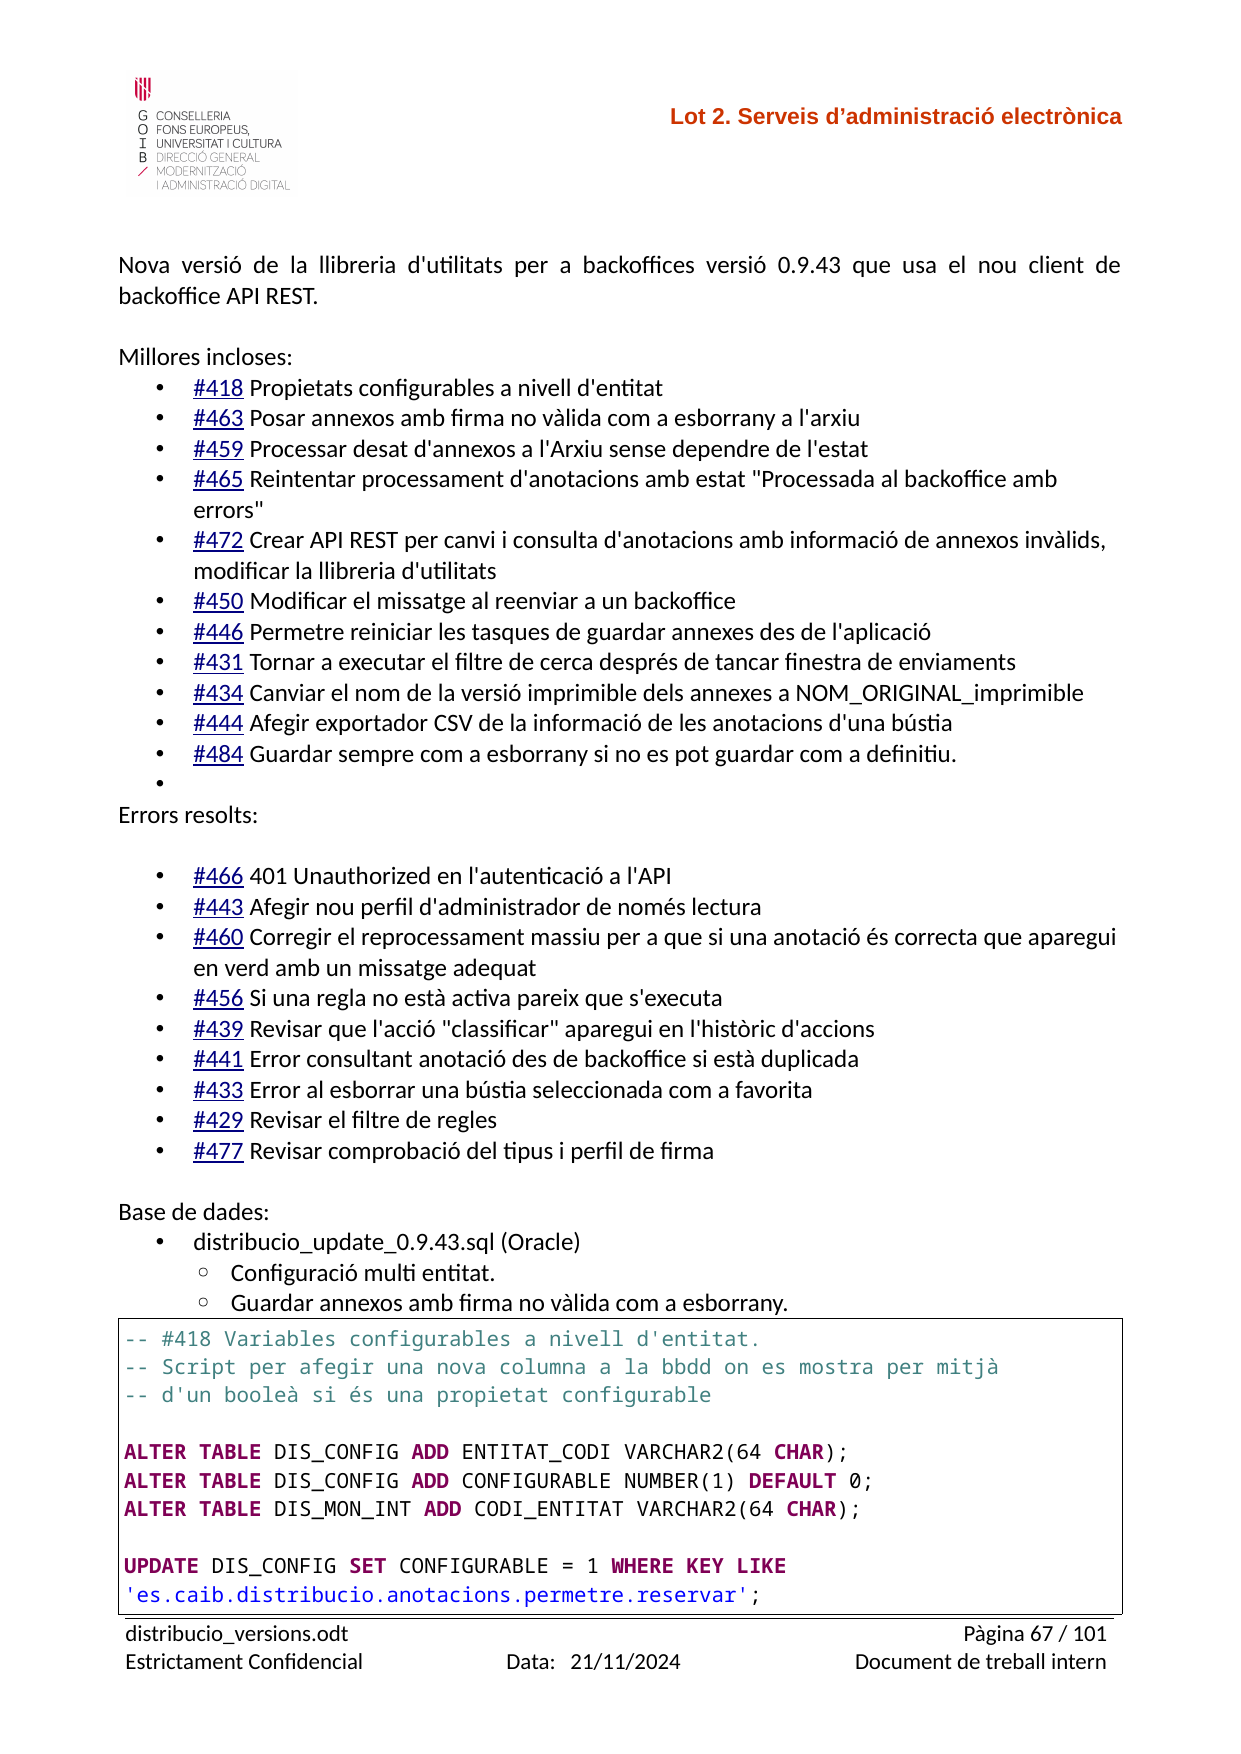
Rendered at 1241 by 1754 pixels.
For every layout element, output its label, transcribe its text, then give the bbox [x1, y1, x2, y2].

list #463 Posar annexos amb firma no vàlida com a esborrany a l'arxiu [156, 402, 1122, 433]
text Base de dades: [118, 1196, 1122, 1226]
list #443 Afegir nou perfil d'administrador de només lectura [156, 891, 1122, 921]
list #472 Crear API REST per canvi i consulta d'anotacions amb informació de annexos invàlids, modificar la llibreria d'utilitats [156, 524, 1122, 585]
list #429 Revisar el filtre de regles [156, 1104, 1122, 1135]
list Guardar annexos amb firma no vàlida com a esborrany. [193, 1287, 1122, 1318]
table_header -- #418 Variables configurables a nivell d'entitat. -- Script per afegir una nova columna a la bbdd on es mostra per mitjà -- d'un booleà si és una propietat configurable ALTER TABLE DIS_CONFIG ADD ENTITAT_CODI VARCHAR2(64 CHAR); ALTER TABLE DIS_CONFIG ADD CONFIGURABLE NUMBER(1) DEFAULT 0; ALTER TABLE DIS_MON_INT ADD CODI_ENTITAT VARCHAR2(64 CHAR); UPDATE DIS_CONFIG SET CONFIGURABLE = 1 WHERE KEY LIKE 'es.caib.distribucio.anotacions.permetre.reservar'; [119, 1319, 1122, 1614]
list #456 Si una regla no està activa pareix que s'executa [156, 982, 1122, 1013]
list #433 Error al esborrar una bústia seleccionada com a favorita [156, 1074, 1122, 1104]
list #434 Canviar el nom de la versió imprimible dels annexes a NOM_ORIGINAL_imprimible [156, 677, 1122, 707]
list #465 Reintentar processament d'anotacions amb estat "Processada al backoffice amb errors" [156, 463, 1122, 524]
text Millores incloses: [118, 341, 1122, 372]
list #484 Guardar sempre com a esborrany si no es pot guardar com a definitiu. [156, 738, 1122, 768]
list #439 Revisar que l'acció "classificar" aparegui en l'històric d'accions [156, 1013, 1122, 1043]
list #444 Afegir exportador CSV de la informació de les anotacions d'una bústia [156, 707, 1122, 738]
list #459 Processar desat d'annexos a l'Arxiu sense dependre de l'estat [156, 433, 1122, 463]
list #441 Error consultant anotació des de backoffice si està duplicada [156, 1043, 1122, 1074]
list #431 Tornar a executar el filtre de cerca després de tancar finestra de enviaments [156, 646, 1122, 677]
list #466 401 Unauthorized en l'autenticació a l'API [156, 860, 1122, 891]
picture [126, 70, 299, 197]
list #460 Corregir el reprocessament massiu per a que si una anotació és correcta que aparegui en verd amb un missatge adequat [156, 921, 1122, 982]
list #477 Revisar comprobació del tipus i perfil de firma [156, 1135, 1122, 1165]
text Errors resolts: [118, 799, 1122, 829]
list Configuració multi entitat. [193, 1257, 1122, 1287]
text Nova versió de la llibreria d'utilitats per a backoffices versió 0.9.43 que usa el nou client de backoffice API REST. [118, 250, 1122, 311]
list #418 Propietats configurables a nivell d'entitat [156, 372, 1122, 402]
list #450 Modificar el missatge al reenviar a un backoffice [156, 585, 1122, 616]
list distribucio_update_0.9.43.sql (Oracle) [156, 1226, 1122, 1257]
list #446 Permetre reiniciar les tasques de guardar annexes des de l'aplicació [156, 616, 1122, 646]
